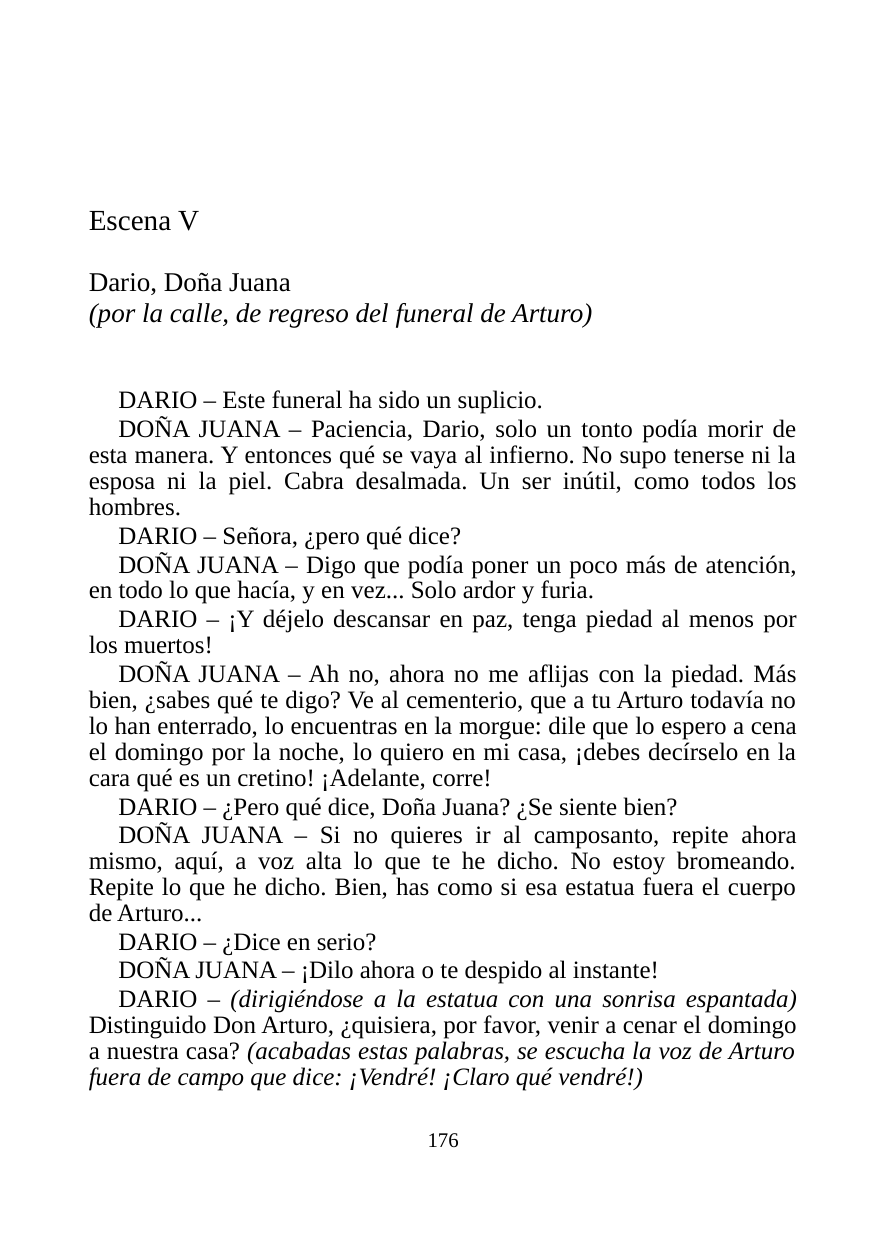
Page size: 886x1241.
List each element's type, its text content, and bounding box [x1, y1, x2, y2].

text DARIO – (dirigiéndose a la estatua con una sonrisa espantada) Distinguido Don Arturo, ¿quisiera, por favor, venir a cenar el domingo a nuestra casa? (acabadas estas palabras, se escucha la voz de Arturo fuera de campo que dice: ¡Vendré! ¡Claro qué vendré!) [88, 984, 797, 1091]
text DOÑA JUANA – Ah no, ahora no me aflijas con la piedad. Más bien, ¿sabes qué te digo? Ve al cementerio, que a tu Arturo todavía no lo han enterrado, lo encuentras en la morgue: dile que lo espero a cena el domingo por la noche, lo quiero en mi casa, ¡debes decírselo en la cara qué es un cretino! ¡Adelante, corre! [88, 659, 797, 792]
text (por la calle, de regreso del funeral de Arturo) [88, 297, 797, 328]
text DARIO – ¿Dice en serio? [88, 927, 797, 956]
text DARIO – ¿Pero qué dice, Doña Juana? ¿Se siente bien? [88, 792, 797, 820]
text DARIO – ¡Y déjelo descansar en paz, tenga piedad al menos por los muertos! [88, 604, 797, 659]
text DARIO – Señora, ¿pero qué dice? [88, 521, 797, 550]
text Escena V [88, 203, 797, 237]
text DOÑA JUANA – Digo que podía poner un poco más de atención, en todo lo que hacía, y en vez... Solo ardor y furia. [88, 550, 797, 604]
text DARIO – Este funeral ha sido un suplicio. [88, 386, 797, 414]
text DOÑA JUANA – Paciencia, Dario, solo un tonto podía morir de esta manera. Y entonces qué se vaya al infierno. No supo tenerse ni la esposa ni la piel. Cabra desalmada. Un ser inútil, como todos los hombres. [88, 414, 797, 521]
text DOÑA JUANA – Si no quieres ir al camposanto, repite ahora mismo, aquí, a voz alta lo que te he dicho. No estoy bromeando. Repite lo que he dicho. Bien, has como si esa estatua fuera el cuerpo de Arturo... [88, 820, 797, 927]
text DOÑA JUANA – ¡Dilo ahora o te despido al instante! [88, 956, 797, 984]
text Dario, Doña Juana [88, 266, 797, 297]
